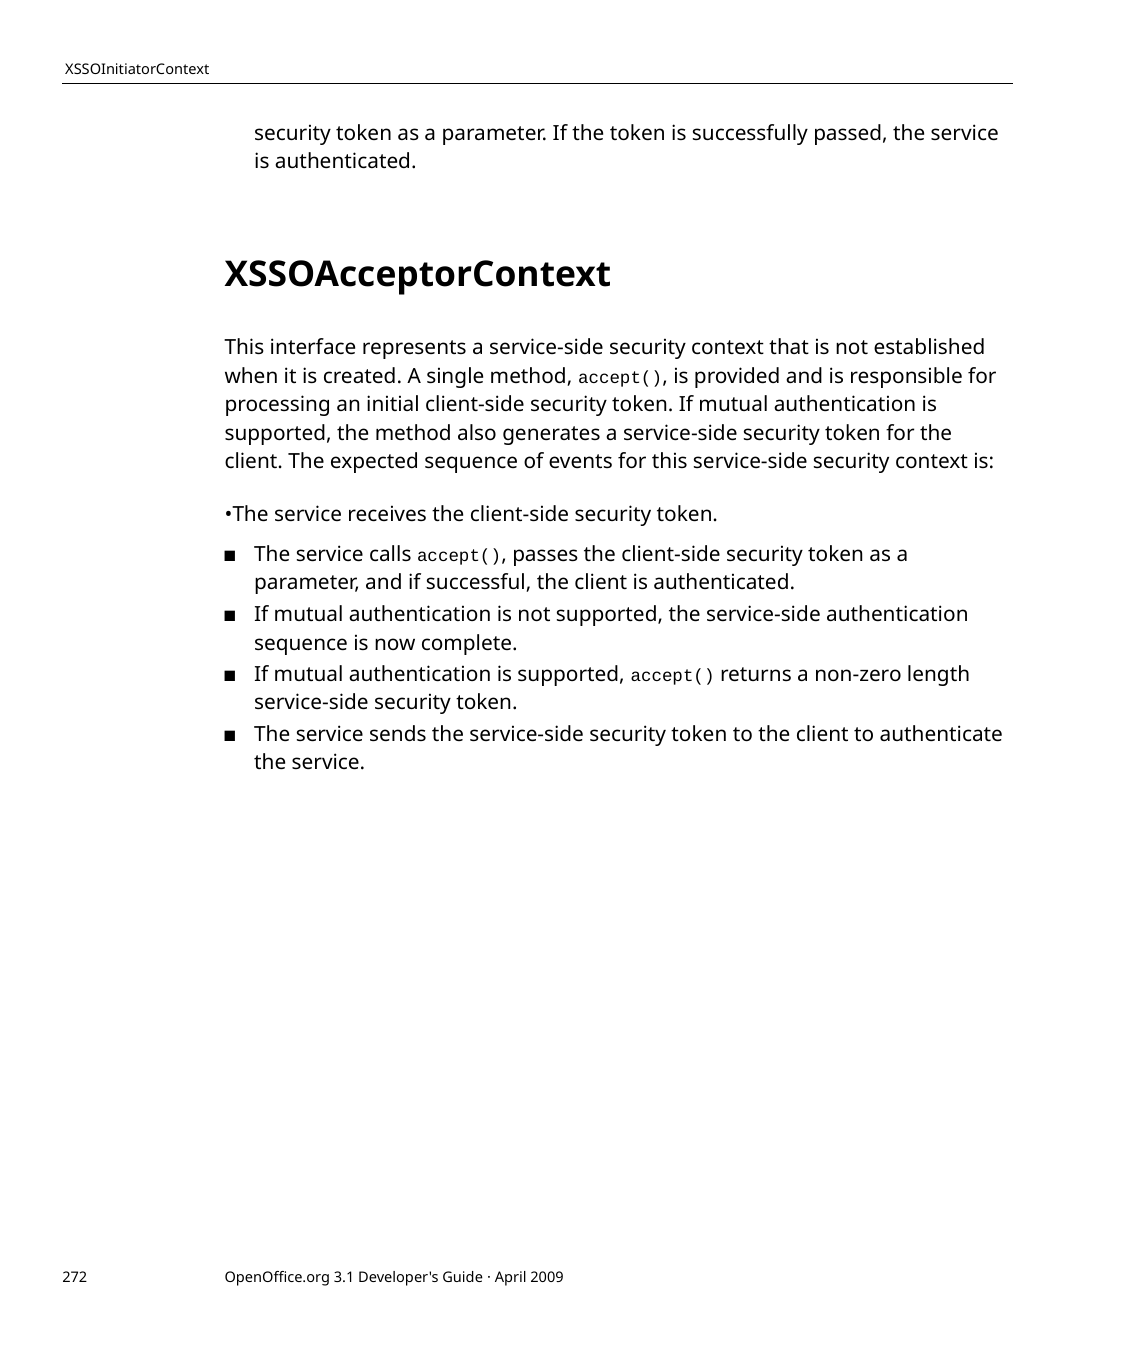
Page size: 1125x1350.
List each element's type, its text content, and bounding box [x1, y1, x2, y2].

list The service receives the client-side security token. [224, 499, 1013, 527]
list If mutual authentication is supported, accept() returns a non-zero length service-side security token. [224, 659, 1013, 716]
list The service calls accept(), passes the client-side security token as a parameter, and if successful, the client is authenticated. [224, 539, 1013, 596]
list If mutual authentication is not supported, the service-side authentication sequence is now complete. [224, 599, 1013, 656]
list security token as a parameter. If the token is successfully passed, the service is authenticated. [224, 118, 1013, 175]
text This interface represents a service-side security context that is not established when it is created. A single method, accept(), is provided and is responsible for processing an initial client-side security token. If mutual authentication is supported, the method also generates a service-side security token for the client. The expected sequence of events for this service-side security context is: [224, 333, 1013, 475]
list The service sends the service-side security token to the client to authenticate the service. [224, 719, 1013, 776]
subtitle XSSOAcceptorContext [224, 249, 1013, 297]
